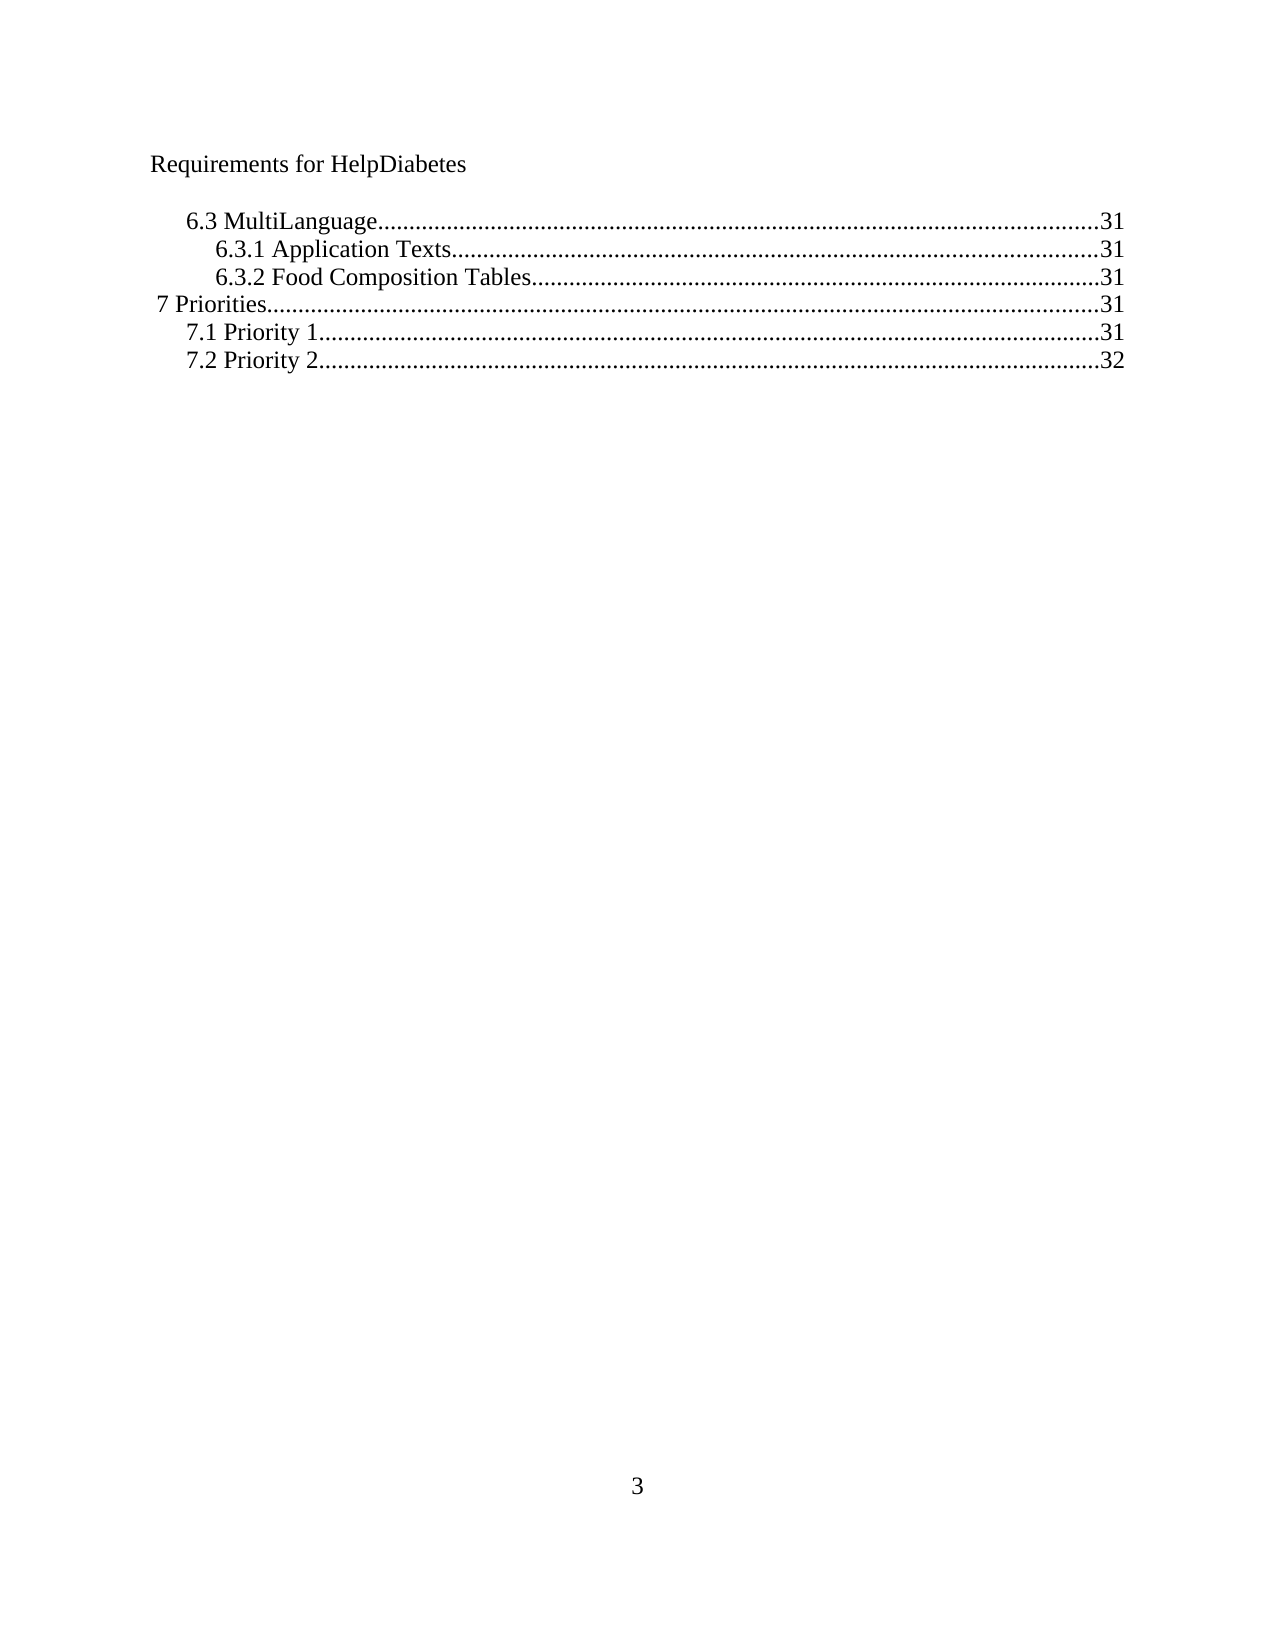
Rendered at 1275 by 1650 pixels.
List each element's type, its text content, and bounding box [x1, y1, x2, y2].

text 7 Priorities 31 [150, 290, 1125, 318]
text 6.3.1 Application Texts 31 [209, 235, 1125, 263]
text 6.3.2 Food Composition Tables 31 [209, 263, 1125, 290]
text 7.2 Priority 2 32 [179, 346, 1125, 373]
text 6.3 MultiLanguage 31 [179, 207, 1125, 235]
text 7.1 Priority 1 31 [179, 318, 1125, 346]
